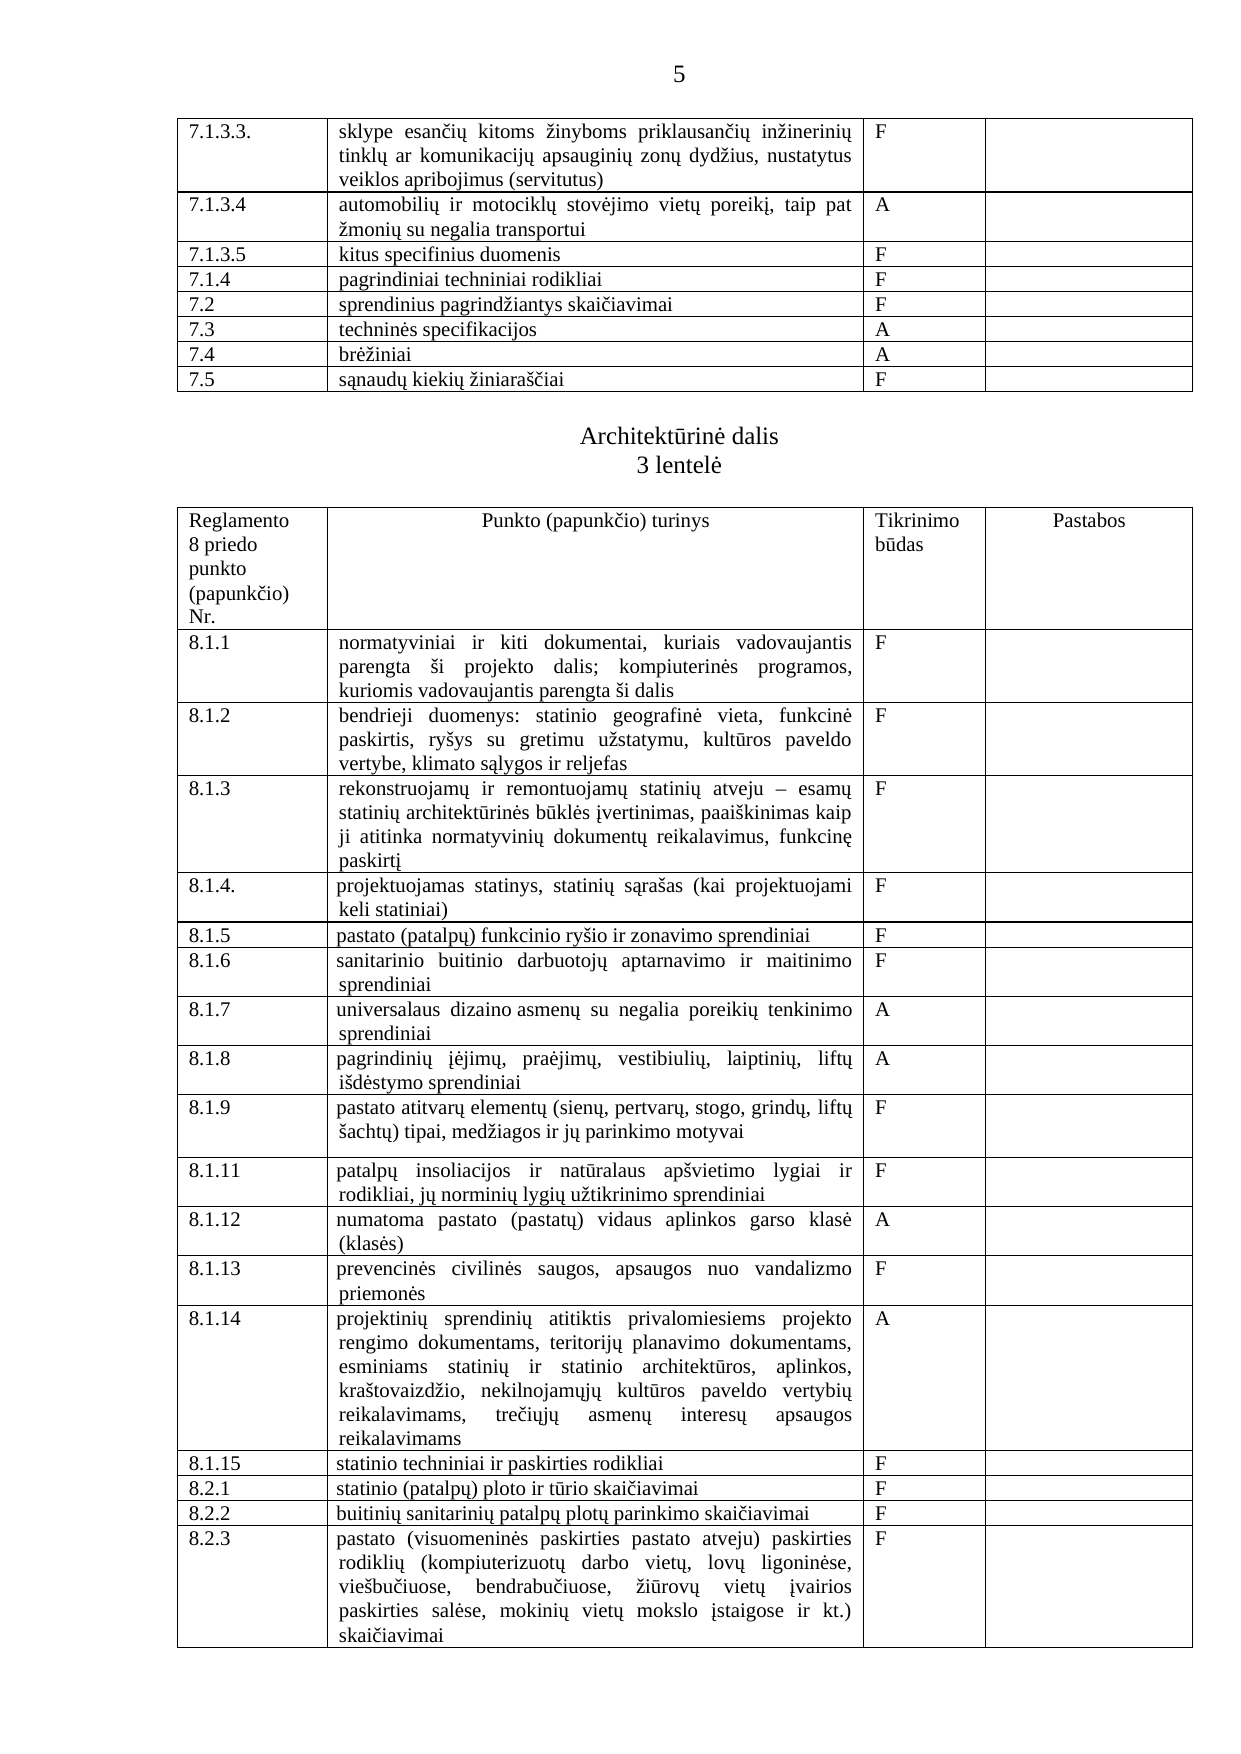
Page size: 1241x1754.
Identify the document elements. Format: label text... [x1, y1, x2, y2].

table_cell F [864, 1256, 985, 1304]
table_cell [986, 193, 1192, 241]
table_header Pastabos [986, 508, 1192, 628]
table_cell A [864, 342, 985, 366]
table_cell [986, 1207, 1192, 1255]
table_cell F [864, 119, 985, 191]
table_cell [986, 292, 1192, 316]
table_cell sąnaudų kiekių žiniaraščiai [328, 367, 863, 391]
table_cell statinio (patalpų) ploto ir tūrio skaičiavimai [328, 1476, 863, 1500]
table_cell pastato (patalpų) funkcinio ryšio ir zonavimo sprendiniai [328, 923, 863, 947]
table_cell [986, 1095, 1192, 1157]
table_cell pastato (visuomeninės paskirties pastato atveju) paskirties rodiklių (kompiuterizuotų darbo vietų, lovų ligoninėse, viešbučiuose, bendrabučiuose, žiūrovų vietų įvairios paskirties salėse, mokinių vietų mokslo įstaigose ir kt.) skaičiavimai [328, 1526, 863, 1647]
table_cell F [864, 776, 985, 872]
table_cell 7.2 [178, 292, 327, 316]
table_cell [986, 997, 1192, 1045]
table_cell A [864, 1207, 985, 1255]
table_cell 8.1.3 [178, 776, 327, 872]
table_cell normatyviniai ir kiti dokumentai, kuriais vadovaujantis parengta ši projekto dalis; kompiuterinės programos, kuriomis vadovaujantis parengta ši dalis [328, 630, 863, 702]
table_cell 7.1.3.4 [178, 193, 327, 241]
table_cell [986, 342, 1192, 366]
table_cell A [864, 997, 985, 1045]
table_cell [986, 317, 1192, 341]
table_cell F [864, 1095, 985, 1157]
table_cell [986, 703, 1192, 775]
table_cell pagrindinių įėjimų, praėjimų, vestibiulių, laiptinių, liftų išdėstymo sprendiniai [328, 1046, 863, 1094]
table_cell prevencinės civilinės saugos, apsaugos nuo vandalizmo priemonės [328, 1256, 863, 1304]
table_cell 8.1.7 [178, 997, 327, 1045]
table_cell 8.1.2 [178, 703, 327, 775]
table_cell 7.1.4 [178, 267, 327, 291]
table_cell kitus specifinius duomenis [328, 242, 863, 266]
table_cell F [864, 1526, 985, 1647]
table_cell [986, 242, 1192, 266]
table_cell 7.4 [178, 342, 327, 366]
table_cell 8.1.14 [178, 1306, 327, 1450]
table_cell F [864, 242, 985, 266]
table_cell pastato atitvarų elementų (sienų, pertvarų, stogo, grindų, liftų šachtų) tipai, medžiagos ir jų parinkimo motyvai [328, 1095, 863, 1157]
table_cell A [864, 193, 985, 241]
table_cell F [864, 923, 985, 947]
table_cell 8.1.12 [178, 1207, 327, 1255]
table_cell sprendinius pagrindžiantys skaičiavimai [328, 292, 863, 316]
table_cell F [864, 267, 985, 291]
table_cell bendrieji duomenys: statinio geografinė vieta, funkcinė paskirtis, ryšys su gretimu užstatymu, kultūros paveldo vertybe, klimato sąlygos ir reljefas [328, 703, 863, 775]
table_cell [986, 948, 1192, 996]
table_cell [986, 776, 1192, 872]
table_cell [986, 923, 1192, 947]
table_cell [986, 873, 1192, 921]
table_cell 8.2.3 [178, 1526, 327, 1647]
table_cell 7.1.3.5 [178, 242, 327, 266]
table_cell [986, 1158, 1192, 1206]
text 3 lentelė [177, 450, 1181, 478]
table_header Tikrinimo būdas [864, 508, 985, 628]
table_cell [986, 267, 1192, 291]
table_cell 8.1.13 [178, 1256, 327, 1304]
table_cell statinio techniniai ir paskirties rodikliai [328, 1451, 863, 1475]
table_cell 7.5 [178, 367, 327, 391]
table_cell 8.1.5 [178, 923, 327, 947]
text Architektūrinė dalis [177, 421, 1181, 450]
table_cell automobilių ir motociklų stovėjimo vietų poreikį, taip pat žmonių su negalia transportui [328, 193, 863, 241]
table_cell 8.1.6 [178, 948, 327, 996]
table_cell 8.2.1 [178, 1476, 327, 1500]
table_cell F [864, 948, 985, 996]
table_cell brėžiniai [328, 342, 863, 366]
table_cell buitinių sanitarinių patalpų plotų parinkimo skaičiavimai [328, 1501, 863, 1525]
table_cell F [864, 703, 985, 775]
table_cell pagrindiniai techniniai rodikliai [328, 267, 863, 291]
table_cell techninės specifikacijos [328, 317, 863, 341]
table_cell F [864, 1476, 985, 1500]
table_cell sklype esančių kitoms žinyboms priklausančių inžinerinių tinklų ar komunikacijų apsauginių zonų dydžius, nustatytus veiklos apribojimus (servitutus) [328, 119, 863, 191]
table_cell 8.1.4. [178, 873, 327, 921]
table_cell projektinių sprendinių atitiktis privalomiesiems projekto rengimo dokumentams, teritorijų planavimo dokumentams, esminiams statinių ir statinio architektūros, aplinkos, kraštovaizdžio, nekilnojamųjų kultūros paveldo vertybių reikalavimams, trečiųjų asmenų interesų apsaugos reikalavimams [328, 1306, 863, 1450]
table_cell 8.1.8 [178, 1046, 327, 1094]
table_cell 7.3 [178, 317, 327, 341]
table_cell 7.1.3.3. [178, 119, 327, 191]
table_cell [986, 1046, 1192, 1094]
table_cell [986, 630, 1192, 702]
table_cell universalaus dizaino asmenų su negalia poreikių tenkinimo sprendiniai [328, 997, 863, 1045]
table_cell A [864, 317, 985, 341]
table_cell patalpų insoliacijos ir natūralaus apšvietimo lygiai ir rodikliai, jų norminių lygių užtikrinimo sprendiniai [328, 1158, 863, 1206]
table_cell 8.1.1 [178, 630, 327, 702]
table_cell A [864, 1046, 985, 1094]
table_cell 8.1.11 [178, 1158, 327, 1206]
table_cell F [864, 1158, 985, 1206]
table_cell 8.1.9 [178, 1095, 327, 1157]
table_cell [986, 1476, 1192, 1500]
table_header Reglamento 8 priedo punkto (papunkčio) Nr. [178, 508, 327, 628]
table_cell 8.1.15 [178, 1451, 327, 1475]
table_cell 8.2.2 [178, 1501, 327, 1525]
table_cell F [864, 292, 985, 316]
table_cell [986, 1306, 1192, 1450]
table_cell [986, 1526, 1192, 1647]
table_header Punkto (papunkčio) turinys [328, 508, 863, 628]
table_cell rekonstruojamų ir remontuojamų statinių atveju – esamų statinių architektūrinės būklės įvertinimas, paaiškinimas kaip ji atitinka normatyvinių dokumentų reikalavimus, funkcinę paskirtį [328, 776, 863, 872]
table_cell F [864, 873, 985, 921]
table_cell projektuojamas statinys, statinių sąrašas (kai projektuojami keli statiniai) [328, 873, 863, 921]
table_cell A [864, 1306, 985, 1450]
table_cell [986, 1451, 1192, 1475]
table_cell sanitarinio buitinio darbuotojų aptarnavimo ir maitinimo sprendiniai [328, 948, 863, 996]
table_cell F [864, 630, 985, 702]
table_cell numatoma pastato (pastatų) vidaus aplinkos garso klasė (klasės) [328, 1207, 863, 1255]
table_cell [986, 1256, 1192, 1304]
table_cell F [864, 367, 985, 391]
table_cell [986, 119, 1192, 191]
table_cell [986, 367, 1192, 391]
table_cell [986, 1501, 1192, 1525]
table_cell F [864, 1501, 985, 1525]
table_cell F [864, 1451, 985, 1475]
